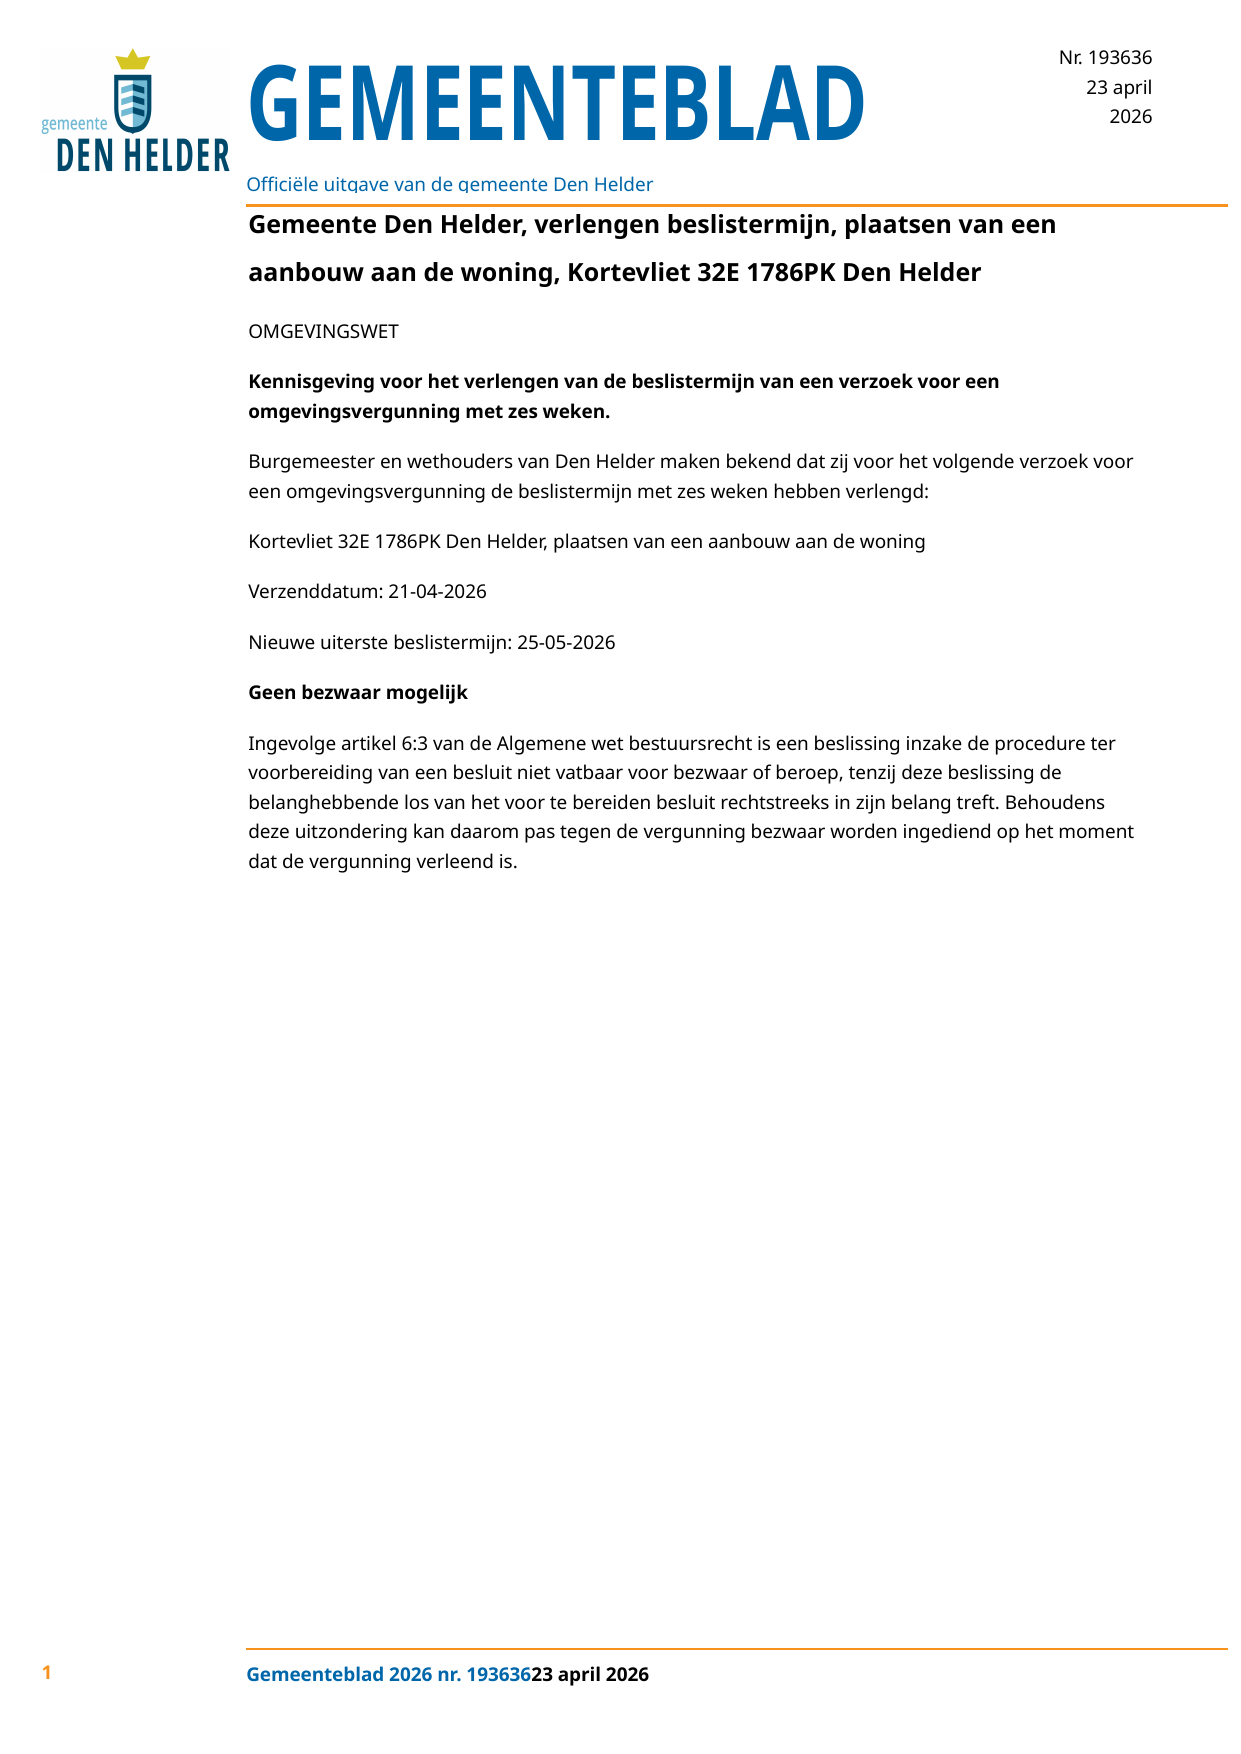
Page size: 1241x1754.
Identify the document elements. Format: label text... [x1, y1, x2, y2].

text Gemeente Den Helder, verlengen beslistermijn, plaatsen van een aanbouw aan de woning, Kortevliet 32E 1786PK Den Helder [248, 207, 1152, 288]
text Kennisgeving voor het verlengen van de beslistermijn van een verzoek voor een omgevingsvergunning met zes weken. [248, 368, 1152, 424]
text Nieuwe uiterste beslistermijn: 25-05-2026 [248, 629, 1152, 655]
text Burgemeester en wethouders van Den Helder maken bekend dat zij voor het volgende verzoek voor een omgevingsvergunning de beslistermijn met zes weken hebben verlengd: [248, 448, 1152, 504]
text Verzenddatum: 21-04-2026 [248, 579, 1152, 604]
picture [41, 47, 231, 172]
picture [100, 154, 106, 172]
picture [220, 160, 224, 172]
text Geen bezwaar mogelijk [248, 679, 1152, 705]
picture [182, 144, 187, 165]
picture [130, 157, 135, 172]
text Ingevolge artikel 6:3 van de Algemene wet bestuursrecht is een beslissing inzake de procedure ter voorbereiding van een besluit niet vatbaar voor bezwaar of beroep, tenzij deze beslissing de belanghebbende los van het voor te bereiden besluit rechtstreeks in zijn belang treft. Behoudens deze uitzondering kan daarom pas tegen de vergunning bezwaar worden ingediend op het moment dat de vergunning verleend is. [248, 730, 1152, 874]
text Kortevliet 32E 1786PK Den Helder, plaatsen van een aanbouw aan de woning [248, 528, 1152, 554]
picture [63, 144, 68, 165]
text OMGEVINGSWET [248, 318, 1152, 344]
